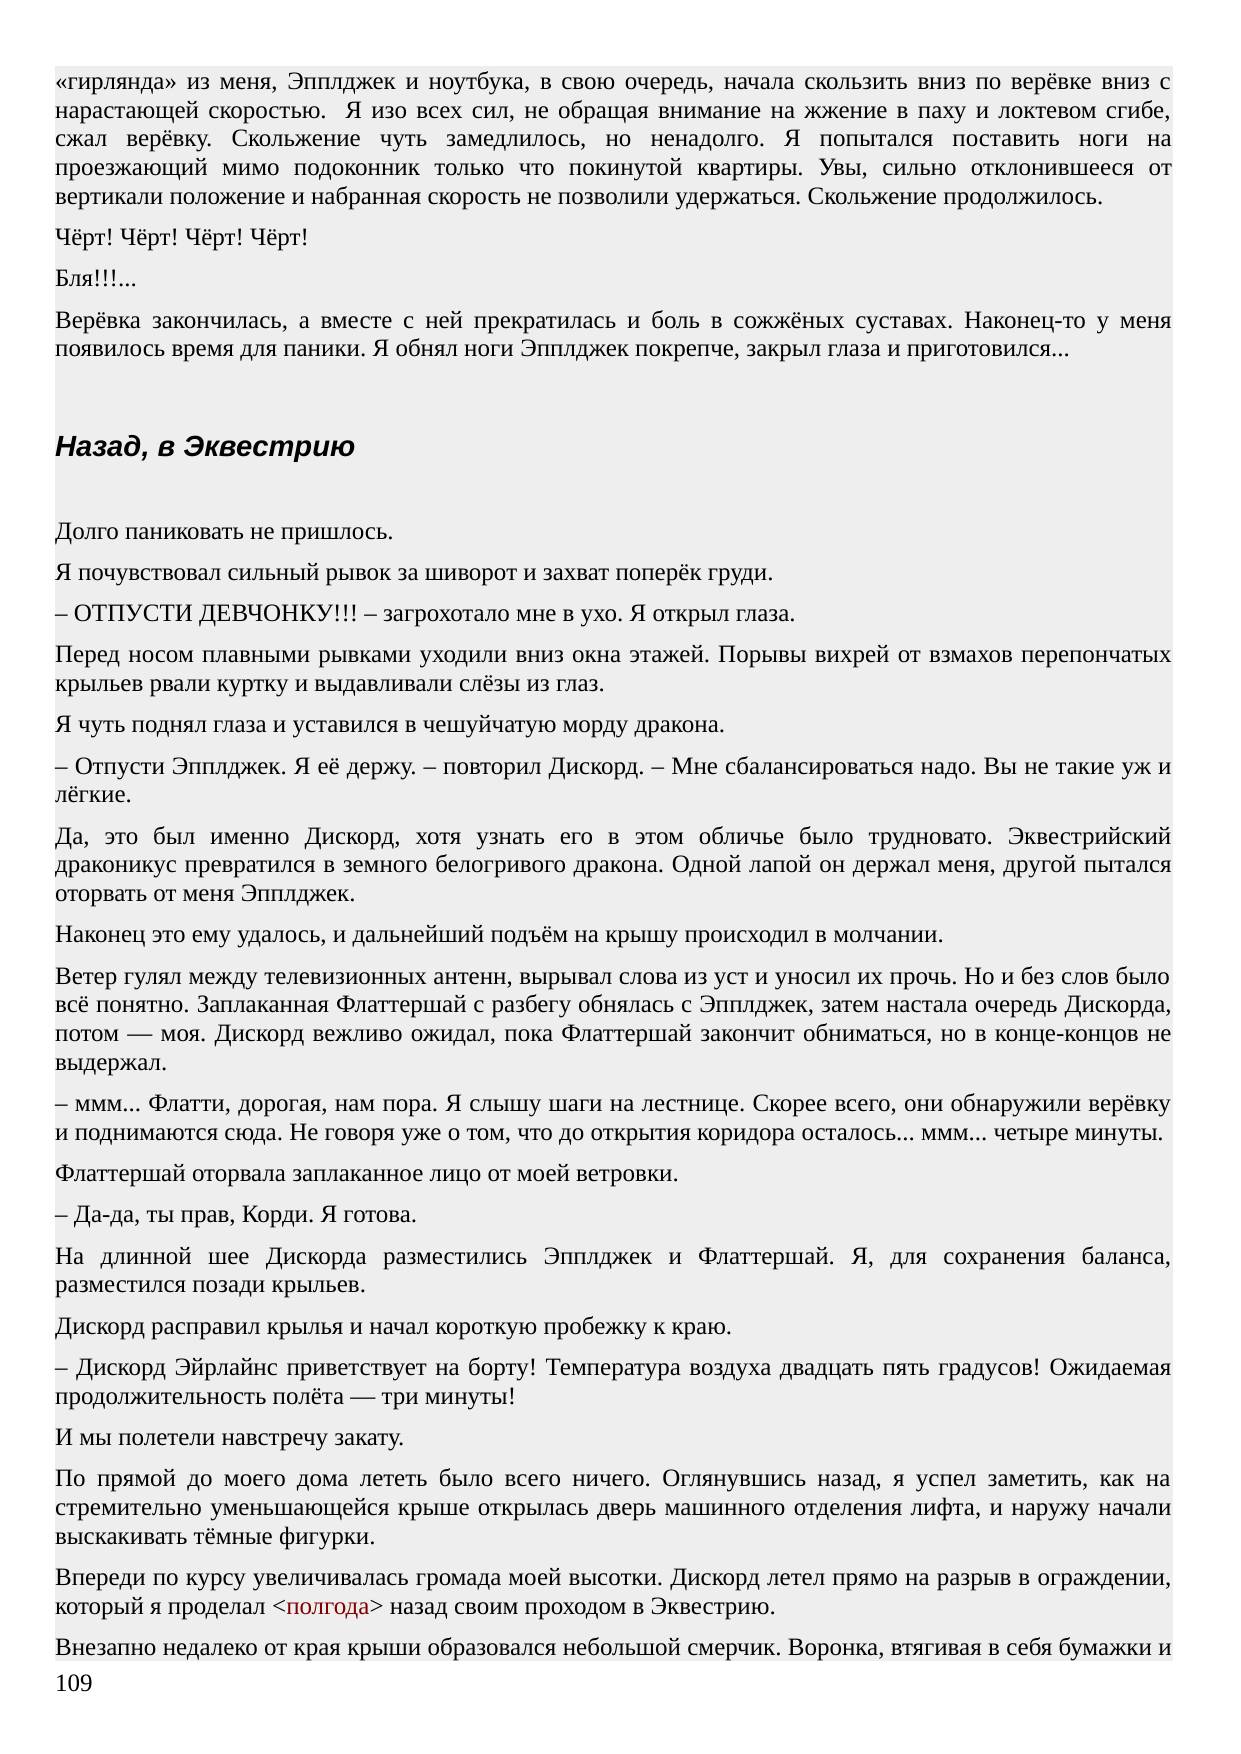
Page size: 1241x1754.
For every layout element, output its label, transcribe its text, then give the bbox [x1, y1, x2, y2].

text Верёвка закончилась, а вместе с ней прекратилась и боль в сожжёных суставах. Наконец-то у меня появилось время для паники. Я обнял ноги Эпплджек покрепче, закрыл глаза и приготовился... [55, 305, 1173, 362]
text Флаттершай оторвала заплаканное лицо от моей ветровки. [55, 1158, 1173, 1187]
text По прямой до моего дома лететь было всего ничего. Оглянувшись назад, я успел заметить, как на стремительно уменьшающейся крыше открылась дверь машинного отделения лифта, и наружу начали выскакивать тёмные фигурки. [55, 1463, 1173, 1549]
text Долго паниковать не пришлось. [55, 516, 1173, 544]
text Дискорд расправил крылья и начал короткую пробежку к краю. [55, 1311, 1173, 1339]
subtitle Назад, в Эквестрию [55, 428, 1173, 462]
text – ммм... Флатти, дорогая, нам пора. Я слышу шаги на лестнице. Скорее всего, они обнаружили верёвку и поднимаются сюда. Не говоря уже о том, что до открытия коридора осталось... ммм... четыре минуты. [55, 1088, 1173, 1146]
text – Дискорд Эйрлайнс приветствует на борту! Температура воздуха двадцать пять градусов! Ожидаемая продолжительность полёта — три минуты! [55, 1352, 1173, 1409]
text – ОТПУСТИ ДЕВЧОНКУ!!! – загрохотало мне в ухо. Я открыл глаза. [55, 598, 1173, 627]
text И мы полетели навстречу закату. [55, 1422, 1173, 1451]
text «гирлянда» из меня, Эпплджек и ноутбука, в свою очередь, начала скользить вниз по верёвке вниз с нарастающей скоростью. Я изо всех сил, не обращая внимание на жжение в паху и локтевом сгибе, сжал верёвку. Скольжение чуть замедлилось, но ненадолго. Я попытался поставить ноги на проезжающий мимо подоконник только что покинутой квартиры. Увы, сильно отклонившееся от вертикали положение и набранная скорость не позволили удержаться. Скольжение продолжилось. [55, 66, 1173, 210]
text Внезапно недалеко от края крыши образовался небольшой смерчик. Воронка, втягивая в себя бумажки и [55, 1632, 1173, 1661]
text На длинной шее Дискорда разместились Эпплджек и Флаттершай. Я, для сохранения баланса, разместился позади крыльев. [55, 1241, 1173, 1298]
text Впереди по курсу увеличивалась громада моей высотки. Дискорд летел прямо на разрыв в ограждении, который я проделал <полгода> назад своим проходом в Эквестрию. [55, 1562, 1173, 1619]
text Бля!!!... [55, 263, 1173, 292]
text Я чуть поднял глаза и уставился в чешуйчатую морду дракона. [55, 709, 1173, 738]
text Чёрт! Чёрт! Чёрт! Чёрт! [55, 222, 1173, 251]
text – Да-да, ты прав, Корди. Я готова. [55, 1199, 1173, 1228]
text Да, это был именно Дискорд, хотя узнать его в этом обличье было трудновато. Эквестрийский драконикус превратился в земного белогривого дракона. Одной лапой он держал меня, другой пытался оторвать от меня Эпплджек. [55, 821, 1173, 907]
text Ветер гулял между телевизионных антенн, вырывал слова из уст и уносил их прочь. Но и без слов было всё понятно. Заплаканная Флаттершай с разбегу обнялась с Эпплджек, затем настала очередь Дискорда, потом — моя. Дискорд вежливо ожидал, пока Флаттершай закончит обниматься, но в конце-концов не выдержал. [55, 961, 1173, 1076]
text Я почувствовал сильный рывок за шиворот и захват поперёк груди. [55, 557, 1173, 586]
text Перед носом плавными рывками уходили вниз окна этажей. Порывы вихрей от взмахов перепончатых крыльев рвали куртку и выдавливали слёзы из глаз. [55, 639, 1173, 697]
text – Отпусти Эпплджек. Я её держу. – повторил Дискорд. – Мне сбалансироваться надо. Вы не такие уж и лёгкие. [55, 751, 1173, 808]
text Наконец это ему удалось, и дальнейший подъём на крышу происходил в молчании. [55, 919, 1173, 948]
